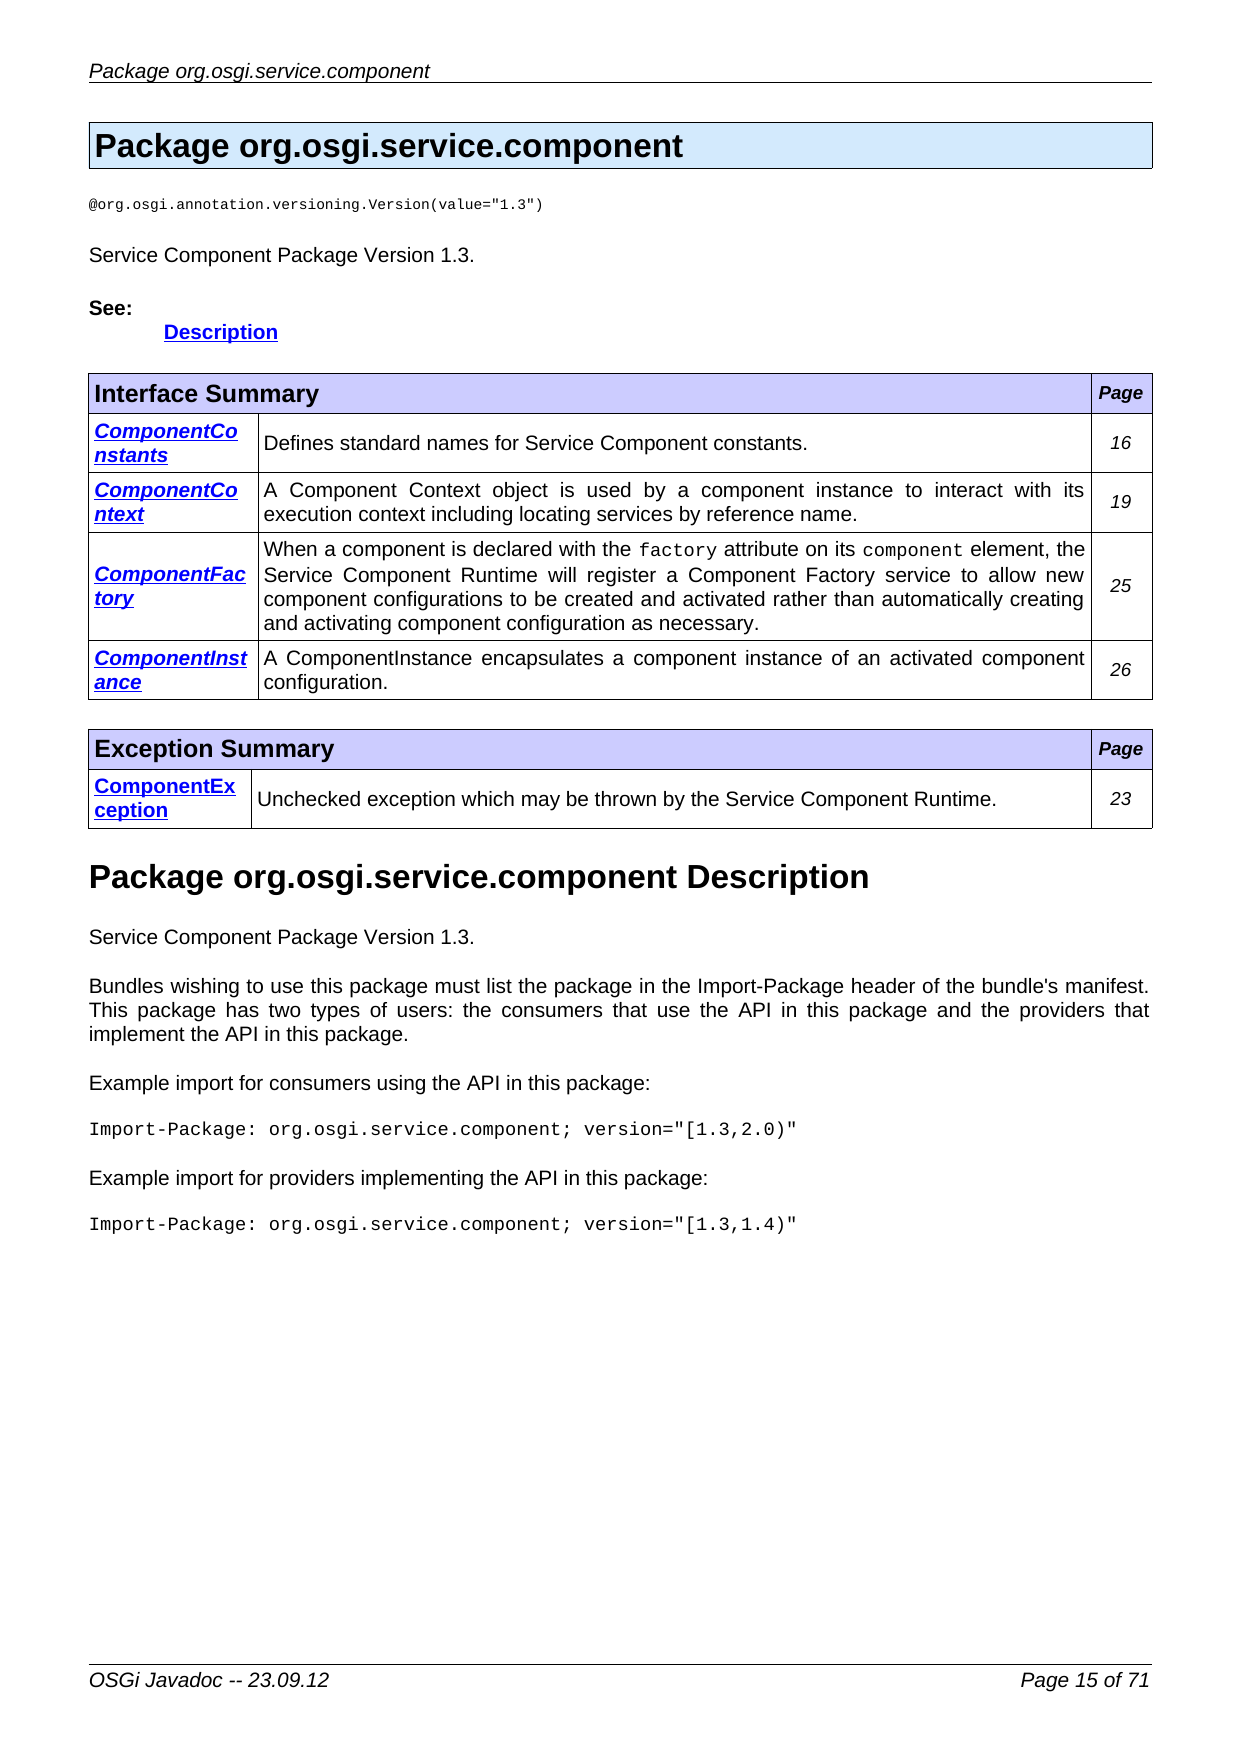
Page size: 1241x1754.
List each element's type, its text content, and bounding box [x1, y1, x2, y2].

text Package org.osgi.service.component Description [88, 857, 1152, 896]
table_cell [1092, 414, 1152, 472]
table_cell When a component is declared with the factory attribute on its component element, the Service Component Runtime will register a Component Factory service to allow new component configurations to be created and activated rather than automatically creating and activating component configuration as necessary. [259, 533, 1091, 640]
table_header Interface Summary [89, 374, 1091, 413]
table_cell ComponentInstance [89, 641, 258, 699]
table_header Page [1092, 730, 1152, 769]
table_cell A ComponentInstance encapsulates a component instance of an activated component configuration. [259, 641, 1091, 699]
text See: [88, 296, 1152, 320]
text @org.osgi.annotation.versioning.Version(value="1.3") [88, 197, 1152, 213]
text Bundles wishing to use this package must list the package in the Import-Package header of the bundle's manifest. This package has two types of users: the consumers that use the API in this package and the providers that implement the API in this package. [88, 974, 1152, 1046]
table_cell A Component Context object is used by a component instance to interact with its execution context including locating services by reference name. [259, 473, 1091, 532]
table_header Exception Summary [89, 730, 1091, 769]
text Service Component Package Version 1.3. [88, 925, 1152, 949]
table_header Page [1092, 374, 1152, 413]
text Example import for consumers using the API in this package: [88, 1071, 1152, 1094]
table_cell Defines standard names for Service Component constants. [259, 414, 1091, 472]
table_cell [1092, 533, 1152, 640]
text Example import for providers implementing the API in this package: [88, 1166, 1152, 1190]
text Description [163, 320, 1152, 344]
table_cell [1092, 770, 1152, 828]
text Import-Package: org.osgi.service.component; version="[1.3,2.0)" [88, 1119, 1152, 1141]
subtitle Package org.osgi.service.component [90, 123, 1152, 168]
table_cell [1092, 641, 1152, 699]
table_cell ComponentConstants [89, 414, 258, 472]
table_cell Unchecked exception which may be thrown by the Service Component Runtime. [252, 770, 1091, 828]
table_cell [1092, 473, 1152, 532]
table_cell ComponentContext [89, 473, 258, 532]
table_cell ComponentException [89, 770, 251, 828]
text Import-Package: org.osgi.service.component; version="[1.3,1.4)" [88, 1215, 1152, 1236]
text Service Component Package Version 1.3. [88, 243, 1152, 267]
table_cell ComponentFactory [89, 533, 258, 640]
